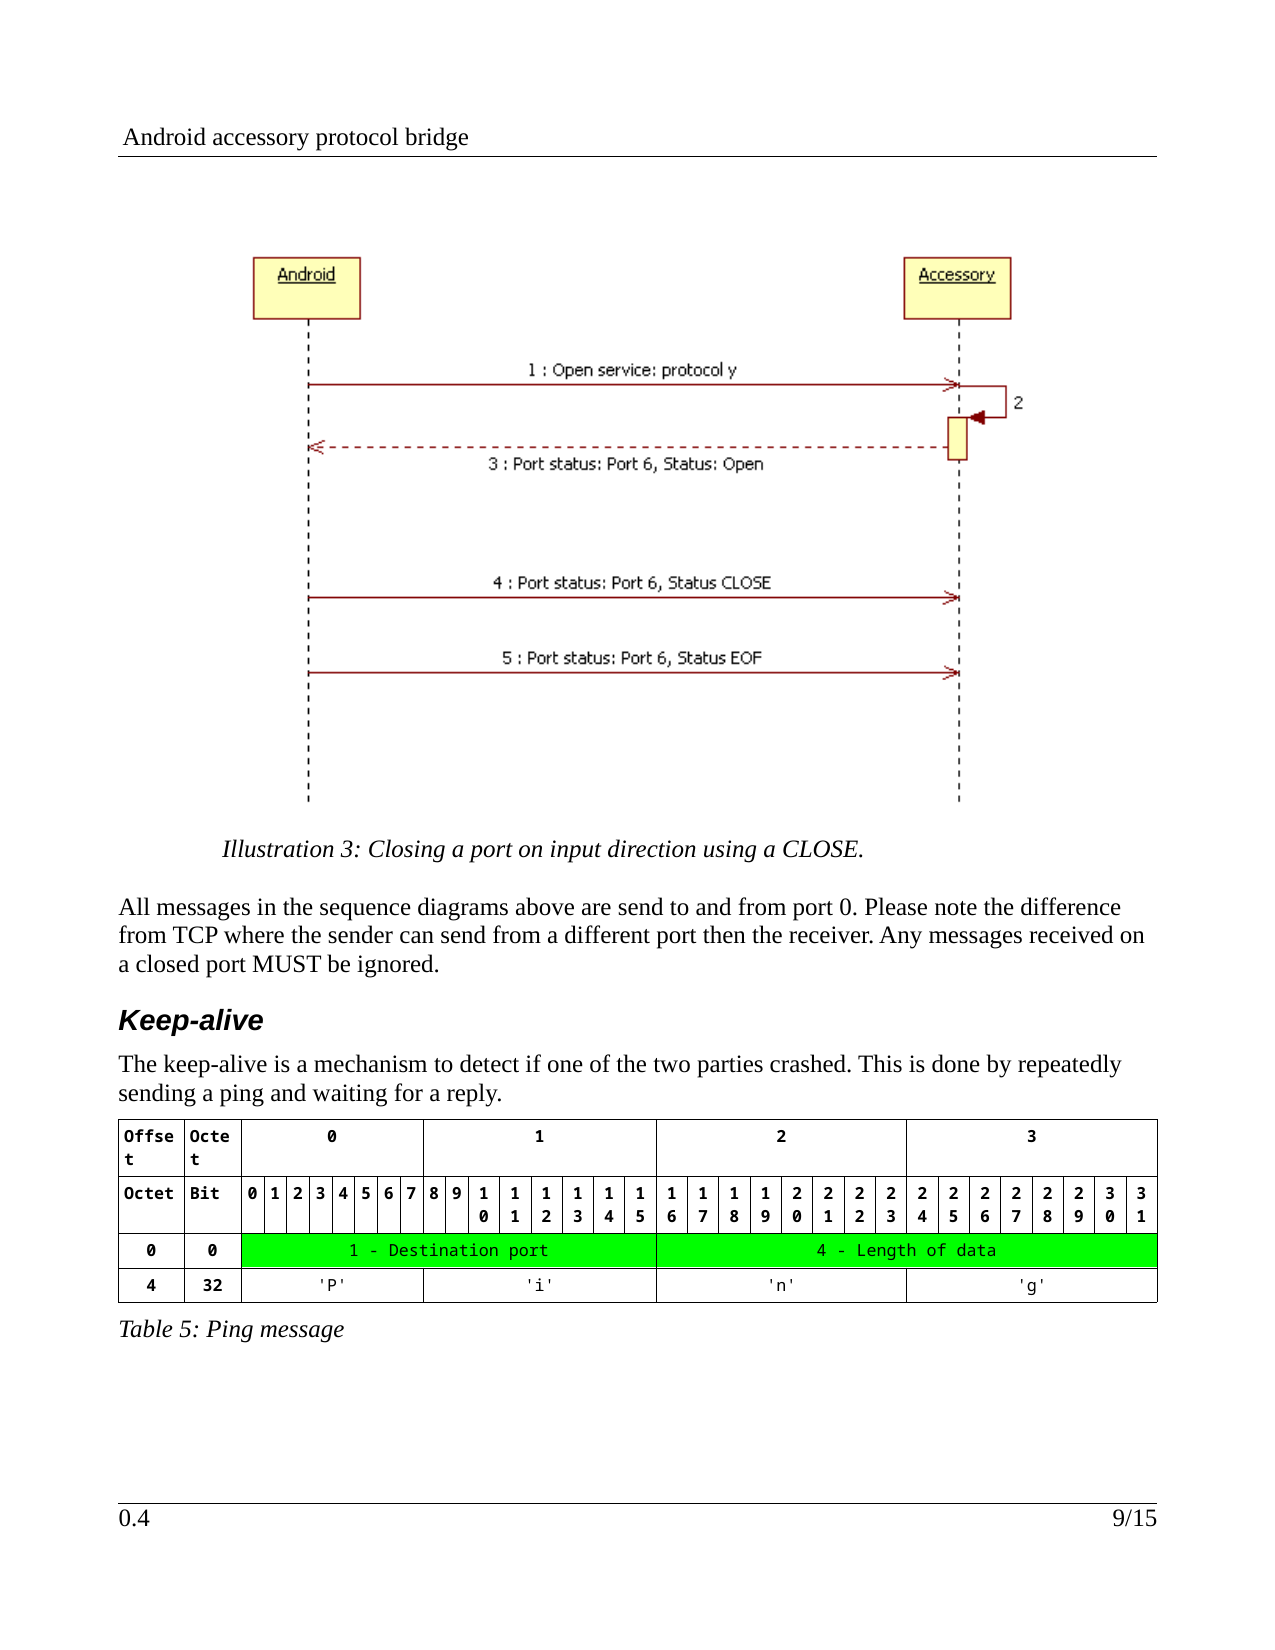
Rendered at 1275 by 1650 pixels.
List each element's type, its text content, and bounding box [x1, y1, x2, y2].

table_header Octet [185, 1120, 241, 1176]
table_cell 27 [1001, 1177, 1032, 1233]
table_cell 14 [594, 1177, 624, 1233]
table_cell 0 [242, 1177, 264, 1233]
table_cell 'n' [657, 1269, 906, 1302]
table_cell 4 [119, 1269, 184, 1302]
table_cell 31 [1127, 1177, 1157, 1233]
table_header Offset [119, 1120, 184, 1176]
table_cell 3 [310, 1177, 332, 1233]
table_cell 29 [1064, 1177, 1094, 1233]
table_header 2 [657, 1120, 906, 1176]
table_cell 13 [563, 1177, 593, 1233]
table_cell 28 [1033, 1177, 1063, 1233]
table_cell 25 [939, 1177, 969, 1233]
table_cell 8 [424, 1177, 445, 1233]
table_cell 5 [355, 1177, 377, 1233]
table_cell Bit [185, 1177, 241, 1233]
table_cell 26 [970, 1177, 1000, 1233]
table_cell Octet [119, 1177, 184, 1233]
table_cell 1 [265, 1177, 286, 1233]
table_cell 0 [185, 1234, 241, 1267]
table_cell 10 [469, 1177, 499, 1233]
table_cell 21 [813, 1177, 844, 1233]
subtitle Keep-alive [118, 1003, 1157, 1037]
table_cell 12 [532, 1177, 562, 1233]
table_cell 'g' [907, 1269, 1157, 1302]
table_cell 30 [1095, 1177, 1126, 1233]
text Table 5: Ping message [118, 1314, 1157, 1343]
table_cell 4 [333, 1177, 354, 1233]
table_cell 7 [401, 1177, 423, 1233]
table_cell 11 [500, 1177, 531, 1233]
picture [222, 226, 1054, 835]
table_cell 2 [287, 1177, 309, 1233]
table_cell 19 [751, 1177, 781, 1233]
table_cell 18 [719, 1177, 750, 1233]
table_cell 1 - Destination port [242, 1234, 656, 1267]
table_cell 32 [185, 1269, 241, 1302]
table_cell 9 [446, 1177, 468, 1233]
table_cell 0 [119, 1234, 184, 1267]
text All messages in the sequence diagrams above are send to and from port 0. Please note the difference from TCP where the sender can send from a different port then the receiver. Any messages received on a closed port MUST be ignored. [118, 892, 1157, 978]
table_cell 20 [782, 1177, 812, 1233]
table_cell 6 [378, 1177, 400, 1233]
text Illustration 3: Closing a port on input direction using a CLOSE. [222, 835, 1053, 863]
table_cell 'i' [424, 1269, 656, 1302]
table_header 0 [242, 1120, 423, 1176]
table_header 3 [907, 1120, 1157, 1176]
table_cell 17 [688, 1177, 718, 1233]
table_header 1 [424, 1120, 656, 1176]
table_cell 22 [845, 1177, 875, 1233]
table_cell 'P' [242, 1269, 423, 1302]
table_cell 15 [625, 1177, 656, 1233]
table_cell 16 [657, 1177, 687, 1233]
text The keep-alive is a mechanism to detect if one of the two parties crashed. This is done by repeatedly sending a ping and waiting for a reply. [118, 1049, 1157, 1107]
table_cell 23 [876, 1177, 906, 1233]
table_cell 4 - Length of data [657, 1234, 1157, 1267]
table_cell 24 [907, 1177, 938, 1233]
